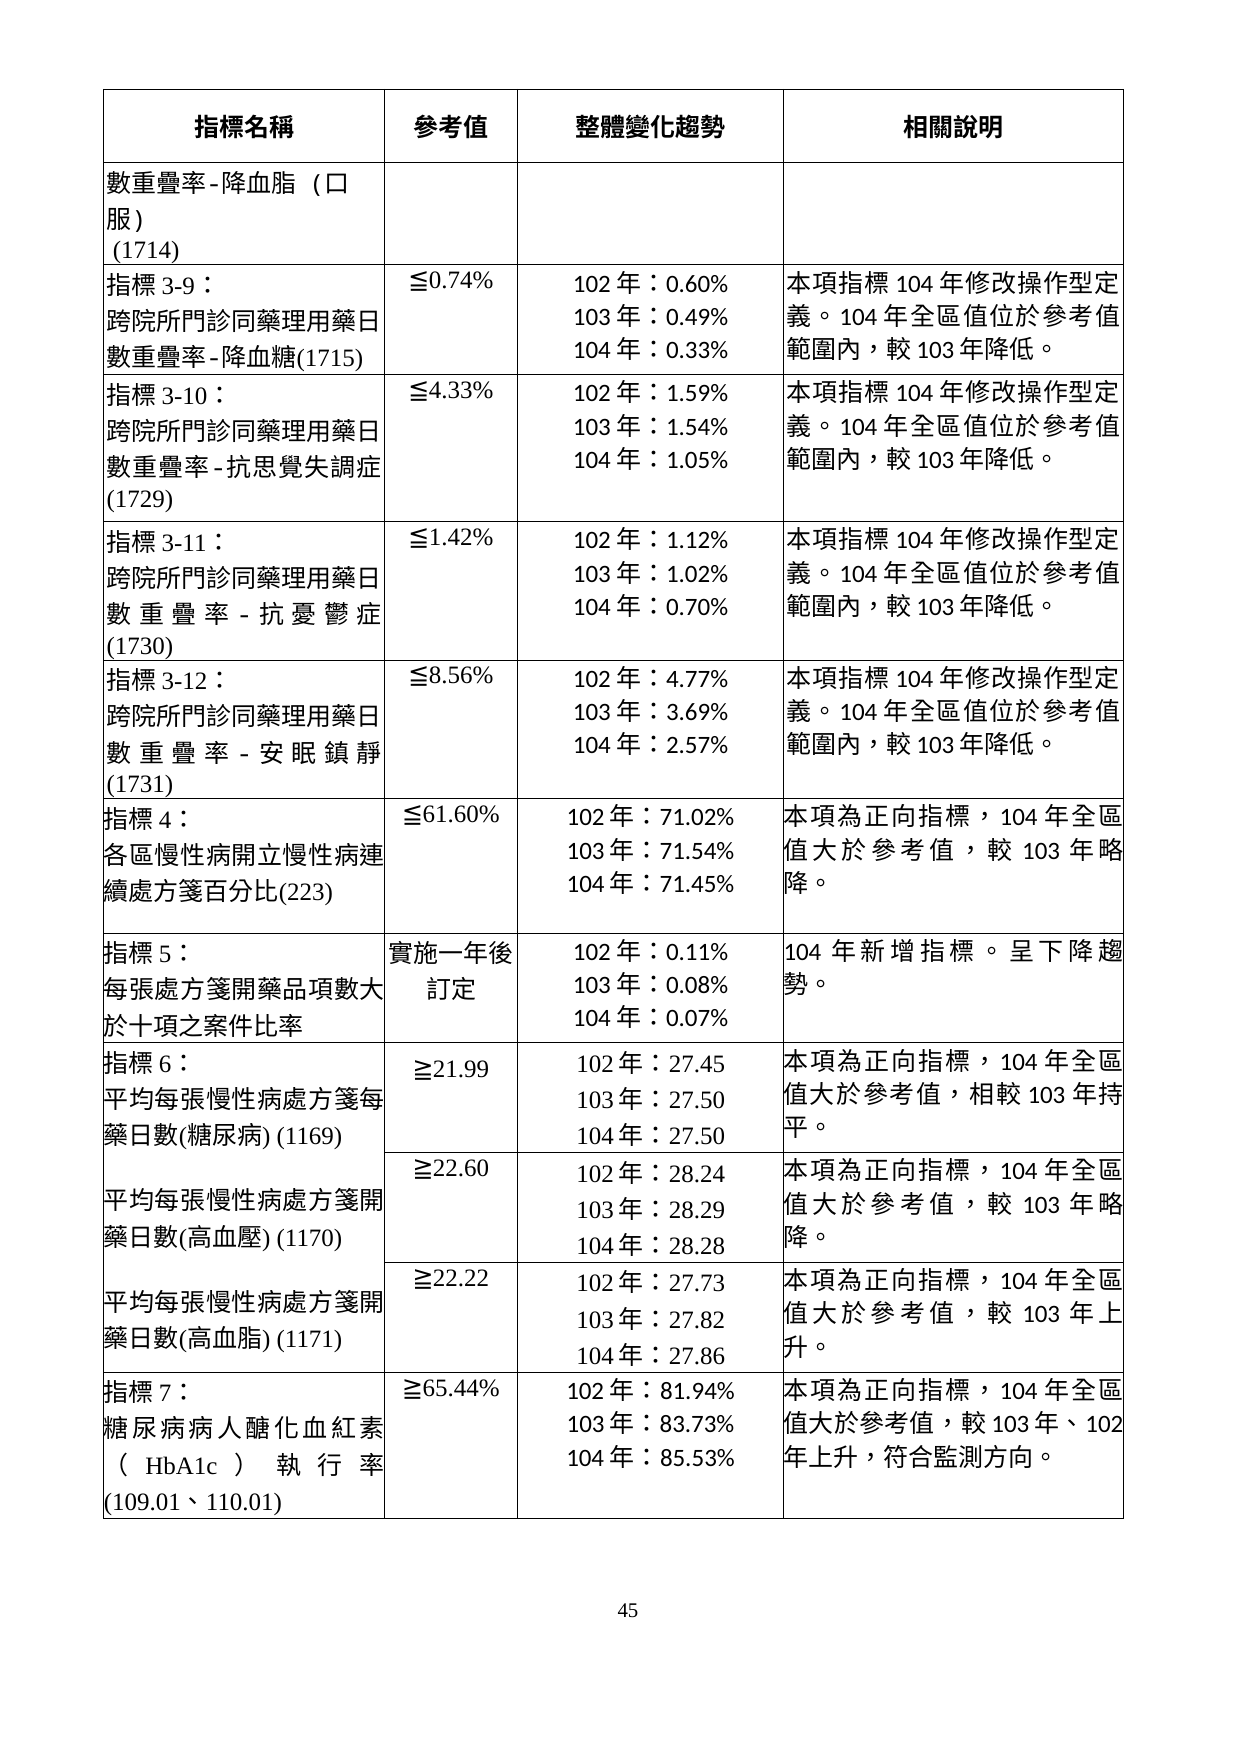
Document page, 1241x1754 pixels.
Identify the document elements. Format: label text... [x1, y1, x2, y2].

table_cell ≧65.44% [385, 1373, 517, 1518]
table_cell 本項為正向指標，104年全區值大於參考值，相較103年持平。 [784, 1043, 1123, 1152]
table_cell 104年新增指標。呈下降趨勢。 [784, 934, 1123, 1042]
table_cell 102年：27.73 103年：27.82 104年：27.86 [518, 1263, 783, 1372]
table_cell [784, 163, 1123, 264]
table_cell 102年：0.60% 103年：0.49% 104年：0.33% [518, 265, 783, 374]
table_cell 102年：28.24 103年：28.29 104年：28.28 [518, 1153, 783, 1262]
table_cell ≦4.33% [385, 375, 517, 521]
table_cell 指標5： 每張處方箋開藥品項數大於十項之案件比率 [104, 934, 384, 1042]
table_cell 本項指標104年修改操作型定義。104年全區值位於參考值範圍內，較103年降低。 [784, 265, 1123, 374]
table_cell ≦1.42% [385, 522, 517, 659]
table_header 參考值 [385, 90, 517, 162]
table_cell 102年：1.59% 103年：1.54% 104年：1.05% [518, 375, 783, 521]
table_cell 指標3-9： 跨院所門診同藥理用藥日數重疊率-降血糖(1715) [104, 265, 384, 374]
table_cell 102年：27.45 103年：27.50 104年：27.50 [518, 1043, 783, 1152]
table_cell 指標3-10： 跨院所門診同藥理用藥日數重疊率-抗思覺失調症(1729) [104, 375, 384, 521]
table_cell 本項為正向指標，104年全區值大於參考值，較103年、102年上升，符合監測方向。 [784, 1373, 1123, 1518]
table_cell ≧21.99 [385, 1043, 517, 1152]
table_cell 本項為正向指標，104年全區值大於參考值，較103年略降。 [784, 799, 1123, 932]
table_header 相關說明 [784, 90, 1123, 162]
table_cell 102年：0.11% 103年：0.08% 104年：0.07% [518, 934, 783, 1042]
table_cell ≦61.60% [385, 799, 517, 932]
table_cell ≦8.56% [385, 661, 517, 798]
table_cell 指標7： 糖尿病病人醣化血紅素（HbA1c）執行率(109.01、110.01) [104, 1373, 384, 1518]
table_cell 本項指標104年修改操作型定義。104年全區值位於參考值範圍內，較103年降低。 [784, 522, 1123, 659]
table_cell [385, 163, 517, 264]
table_cell 102年：4.77% 103年：3.69% 104年：2.57% [518, 661, 783, 798]
table_cell 指標6： 平均每張慢性病處方箋每藥日數(糖尿病) (1169) 平均每張慢性病處方箋開藥日數(高血壓) (1170) 平均每張慢性病處方箋開藥日數(高血脂) (1171) [104, 1043, 384, 1372]
table_cell 實施一年後訂定 [385, 934, 517, 1042]
table_cell 102年：1.12% 103年：1.02% 104年：0.70% [518, 522, 783, 659]
table_cell ≧22.60 [385, 1153, 517, 1262]
table_cell 本項指標104年修改操作型定義。104年全區值位於參考值範圍內，較103年降低。 [784, 375, 1123, 521]
table_cell 102年：71.02% 103年：71.54% 104年：71.45% [518, 799, 783, 932]
table_header 指標名稱 [104, 90, 384, 162]
table_cell 指標3-11： 跨院所門診同藥理用藥日數重疊率-抗憂鬱症(1730) [104, 522, 384, 659]
table_cell 數重疊率-降血脂 (口服) (1714) [104, 163, 384, 264]
table_cell 本項指標104年修改操作型定義。104年全區值位於參考值範圍內，較103年降低。 [784, 661, 1123, 798]
table_cell 102年： 81.94% 103年：83.73% 104年： 85.53% [518, 1373, 783, 1518]
table_header 整體變化趨勢 [518, 90, 783, 162]
table_cell 本項為正向指標，104年全區值大於參考值，較103年上升。 [784, 1263, 1123, 1372]
table_cell 指標3-12： 跨院所門診同藥理用藥日數重疊率-安眠鎮靜(1731) [104, 661, 384, 798]
table_cell [518, 163, 783, 264]
table_cell 本項為正向指標，104年全區值大於參考值，較103年略降。 [784, 1153, 1123, 1262]
table_cell 指標4： 各區慢性病開立慢性病連續處方箋百分比(223) [104, 799, 384, 932]
table_cell ≧22.22 [385, 1263, 517, 1372]
table_cell ≦0.74% [385, 265, 517, 374]
